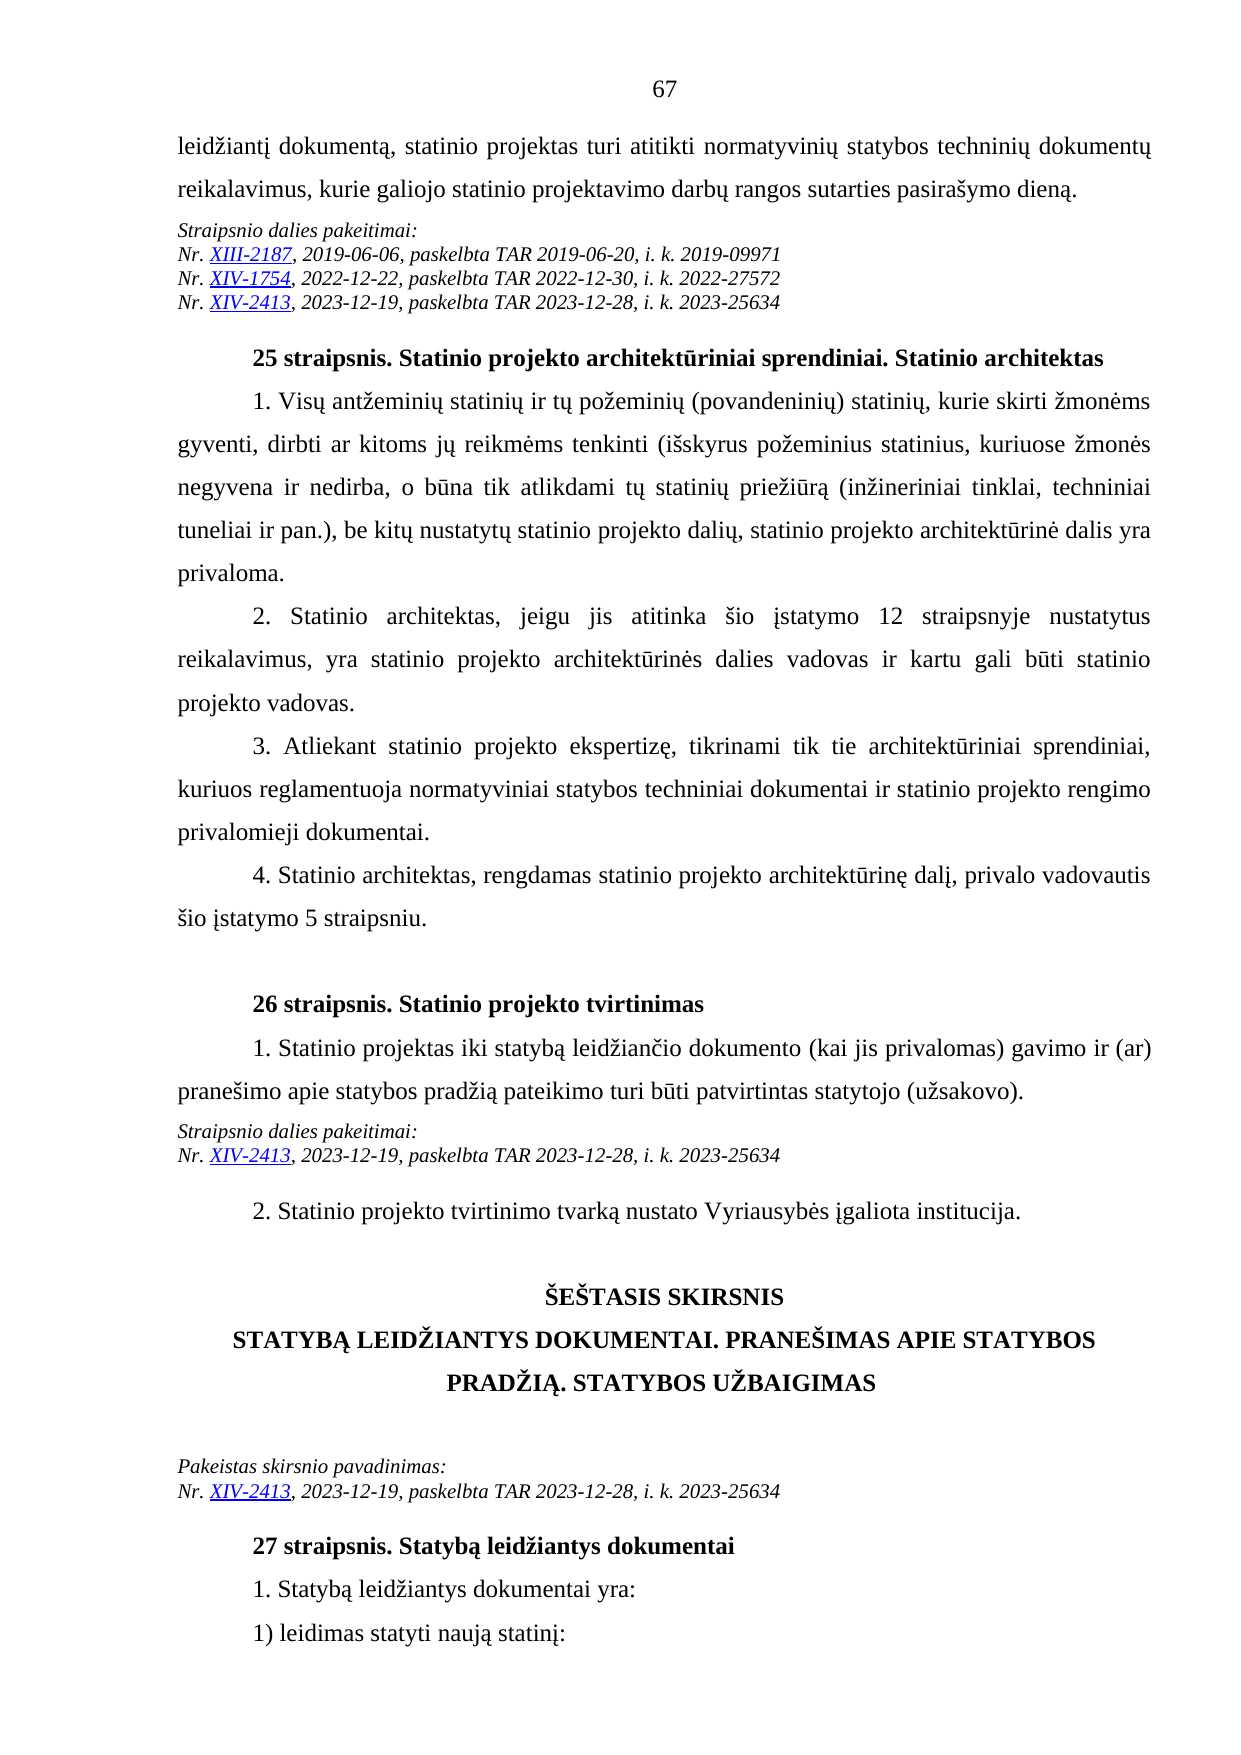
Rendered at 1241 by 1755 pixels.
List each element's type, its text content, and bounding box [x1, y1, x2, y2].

text 1. Visų antžeminių statinių ir tų požeminių (povandeninių) statinių, kurie skirti žmonėms gyventi, dirbti ar kitoms jų reikmėms tenkinti (išskyrus požeminius statinius, kuriuose žmonės negyvena ir nedirba, o būna tik atlikdami tų statinių priežiūrą (inžineriniai tinklai, techniniai tuneliai ir pan.), be kitų nustatytų statinio projekto dalių, statinio projekto architektūrinė dalis yra privaloma. [177, 386, 1152, 587]
text Nr. XIII-2187, 2019-06-06, paskelbta TAR 2019-06-20, i. k. 2019-09971 [177, 242, 1152, 266]
text 2. Statinio architektas, jeigu jis atitinka šio įstatymo 12 straipsnyje nustatytus reikalavimus, yra statinio projekto architektūrinės dalies vadovas ir kartu gali būti statinio projekto vadovas. [177, 601, 1152, 716]
text 1) leidimas statyti naują statinį: [177, 1618, 1152, 1646]
text Straipsnio dalies pakeitimai: [177, 218, 1152, 242]
text 26 straipsnis. Statinio projekto tvirtinimas [177, 989, 1152, 1018]
text leidžiantį dokumentą, statinio projektas turi atitikti normatyvinių statybos techninių dokumentų reikalavimus, kurie galiojo statinio projektavimo darbų rangos sutarties pasirašymo dieną. [177, 131, 1152, 203]
text 2. Statinio projekto tvirtinimo tvarką nustato Vyriausybės įgaliota institucija. [177, 1196, 1152, 1224]
text 3. Atliekant statinio projekto ekspertizę, tikrinami tik tie architektūriniai sprendiniai, kuriuos reglamentuoja normatyviniai statybos techniniai dokumentai ir statinio projekto rengimo privalomieji dokumentai. [177, 731, 1152, 846]
text 27 straipsnis. Statybą leidžiantys dokumentai [177, 1531, 1152, 1560]
text STATYBĄ LEIDŽIANTYS DOKUMENTAI. PRANEŠIMAS APIE STATYBOS PRADŽIĄ. STATYBOS UŽBAIGIMAS [177, 1325, 1152, 1397]
text Nr. XIV-2413, 2023-12-19, paskelbta TAR 2023-12-28, i. k. 2023-25634 [177, 1478, 1152, 1503]
text ŠEŠTASIS SKIRSNIS [177, 1282, 1152, 1311]
text Nr. XIV-2413, 2023-12-19, paskelbta TAR 2023-12-28, i. k. 2023-25634 [177, 290, 1152, 314]
text 4. Statinio architektas, rengdamas statinio projekto architektūrinę dalį, privalo vadovautis šio įstatymo 5 straipsniu. [177, 860, 1152, 932]
text 25 straipsnis. Statinio projekto architektūriniai sprendiniai. Statinio architektas [177, 343, 1152, 371]
text 1. Statybą leidžiantys dokumentai yra: [177, 1574, 1152, 1603]
text Nr. XIV-1754, 2022-12-22, paskelbta TAR 2022-12-30, i. k. 2022-27572 [177, 266, 1152, 290]
text 1. Statinio projektas iki statybą leidžiančio dokumento (kai jis privalomas) gavimo ir (ar) pranešimo apie statybos pradžią pateikimo turi būti patvirtintas statytojo (užsakovo). [177, 1033, 1152, 1104]
text Nr. XIV-2413, 2023-12-19, paskelbta TAR 2023-12-28, i. k. 2023-25634 [177, 1143, 1152, 1167]
text Straipsnio dalies pakeitimai: [177, 1119, 1152, 1143]
text Pakeistas skirsnio pavadinimas: [177, 1454, 1152, 1478]
